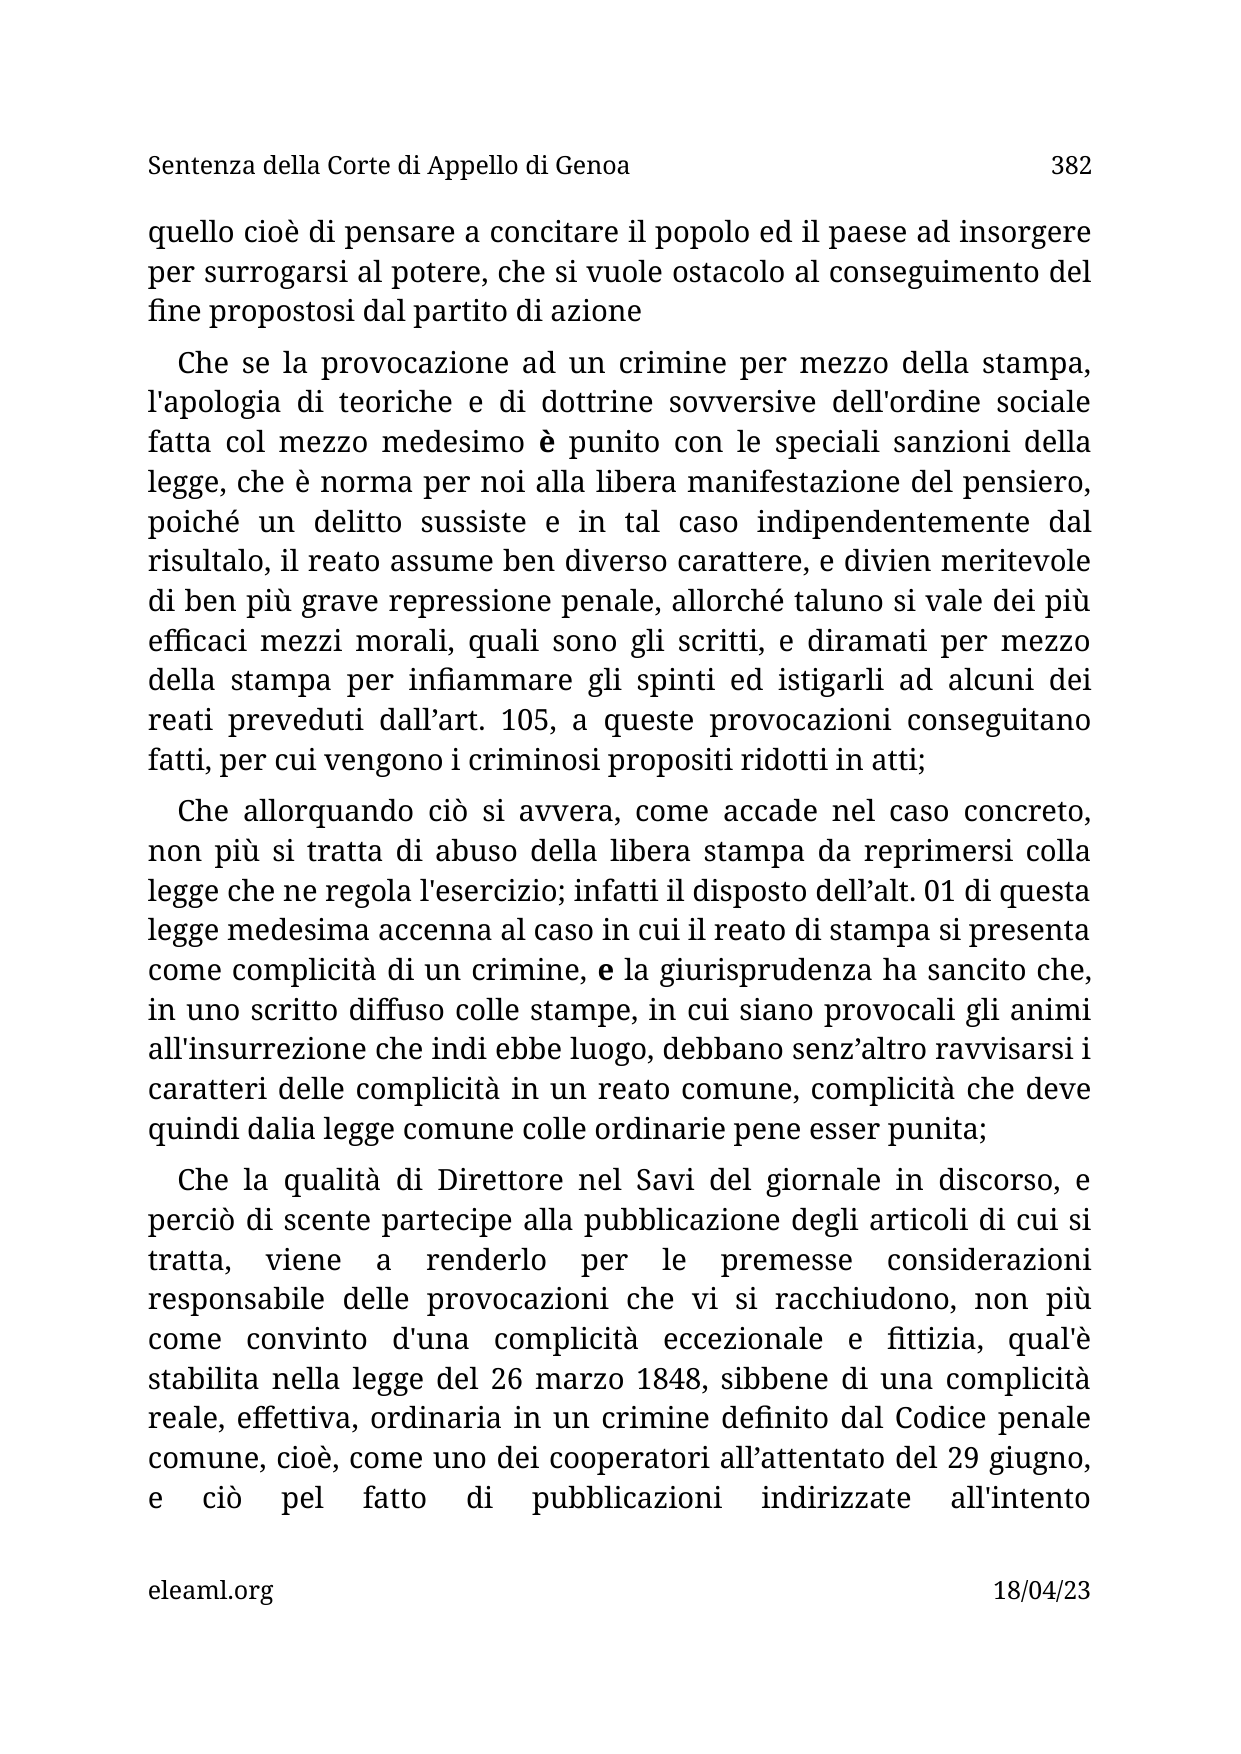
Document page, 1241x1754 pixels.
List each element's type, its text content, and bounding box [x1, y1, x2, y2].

text Che allorquando ciò si avvera, come accade nel caso concreto, non più si tratta di abuso della libera stampa da reprimersi colla legge che ne regola l'esercizio; infatti il disposto dell’alt. 01 di questa legge medesima accenna al caso in cui il reato di stampa si presenta come complicità di un crimine, e la giurisprudenza ha sancito che, in uno scritto diffuso colle stampe, in cui siano provocali gli animi all'insurrezione che indi ebbe luogo, debbano senz’altro ravvisarsi i caratteri delle complicità in un reato comune, complicità che deve quindi dalia legge comune colle ordinarie pene esser punita; [148, 791, 1093, 1148]
text Che la qualità di Direttore nel Savi del giornale in discorso, e perciò di scente partecipe alla pubblicazione degli articoli di cui si tratta, viene a renderlo per le premesse considerazioni responsabile delle provocazioni che vi si racchiudono, non più come convinto d'una complicità eccezionale e fittizia, qual'è stabilita nella legge del 26 marzo 1848, sibbene di una complicità reale, effettiva, ordinaria in un crimine definito dal Codice penale comune, cioè, come uno dei cooperatori all’attentato del 29 giugno, e ciò pel fatto di pubblicazioni indirizzate all'intento [148, 1159, 1093, 1517]
text quello cioè di pensare a concitare il popolo ed il paese ad insorgere per surrogarsi al potere, che si vuole ostacolo al conseguimento del fine propostosi dal partito di azione [148, 211, 1093, 330]
text Che se la provocazione ad un crimine per mezzo della stampa, l'apologia di teoriche e di dottrine sovversive dell'ordine sociale fatta col mezzo medesimo è punito con le speciali sanzioni della legge, che è norma per noi alla libera manifestazione del pensiero, poiché un delitto sussiste e in tal caso indipendentemente dal risultalo, il reato assume ben diverso carattere, e divien meritevole di ben più grave repressione penale, allorché taluno si vale dei più efficaci mezzi morali, quali sono gli scritti, e diramati per mezzo della stampa per infiammare gli spinti ed istigarli ad alcuni dei reati preveduti dall’art. 105, a queste provocazioni conseguitano fatti, per cui vengono i criminosi propositi ridotti in atti; [148, 342, 1093, 779]
